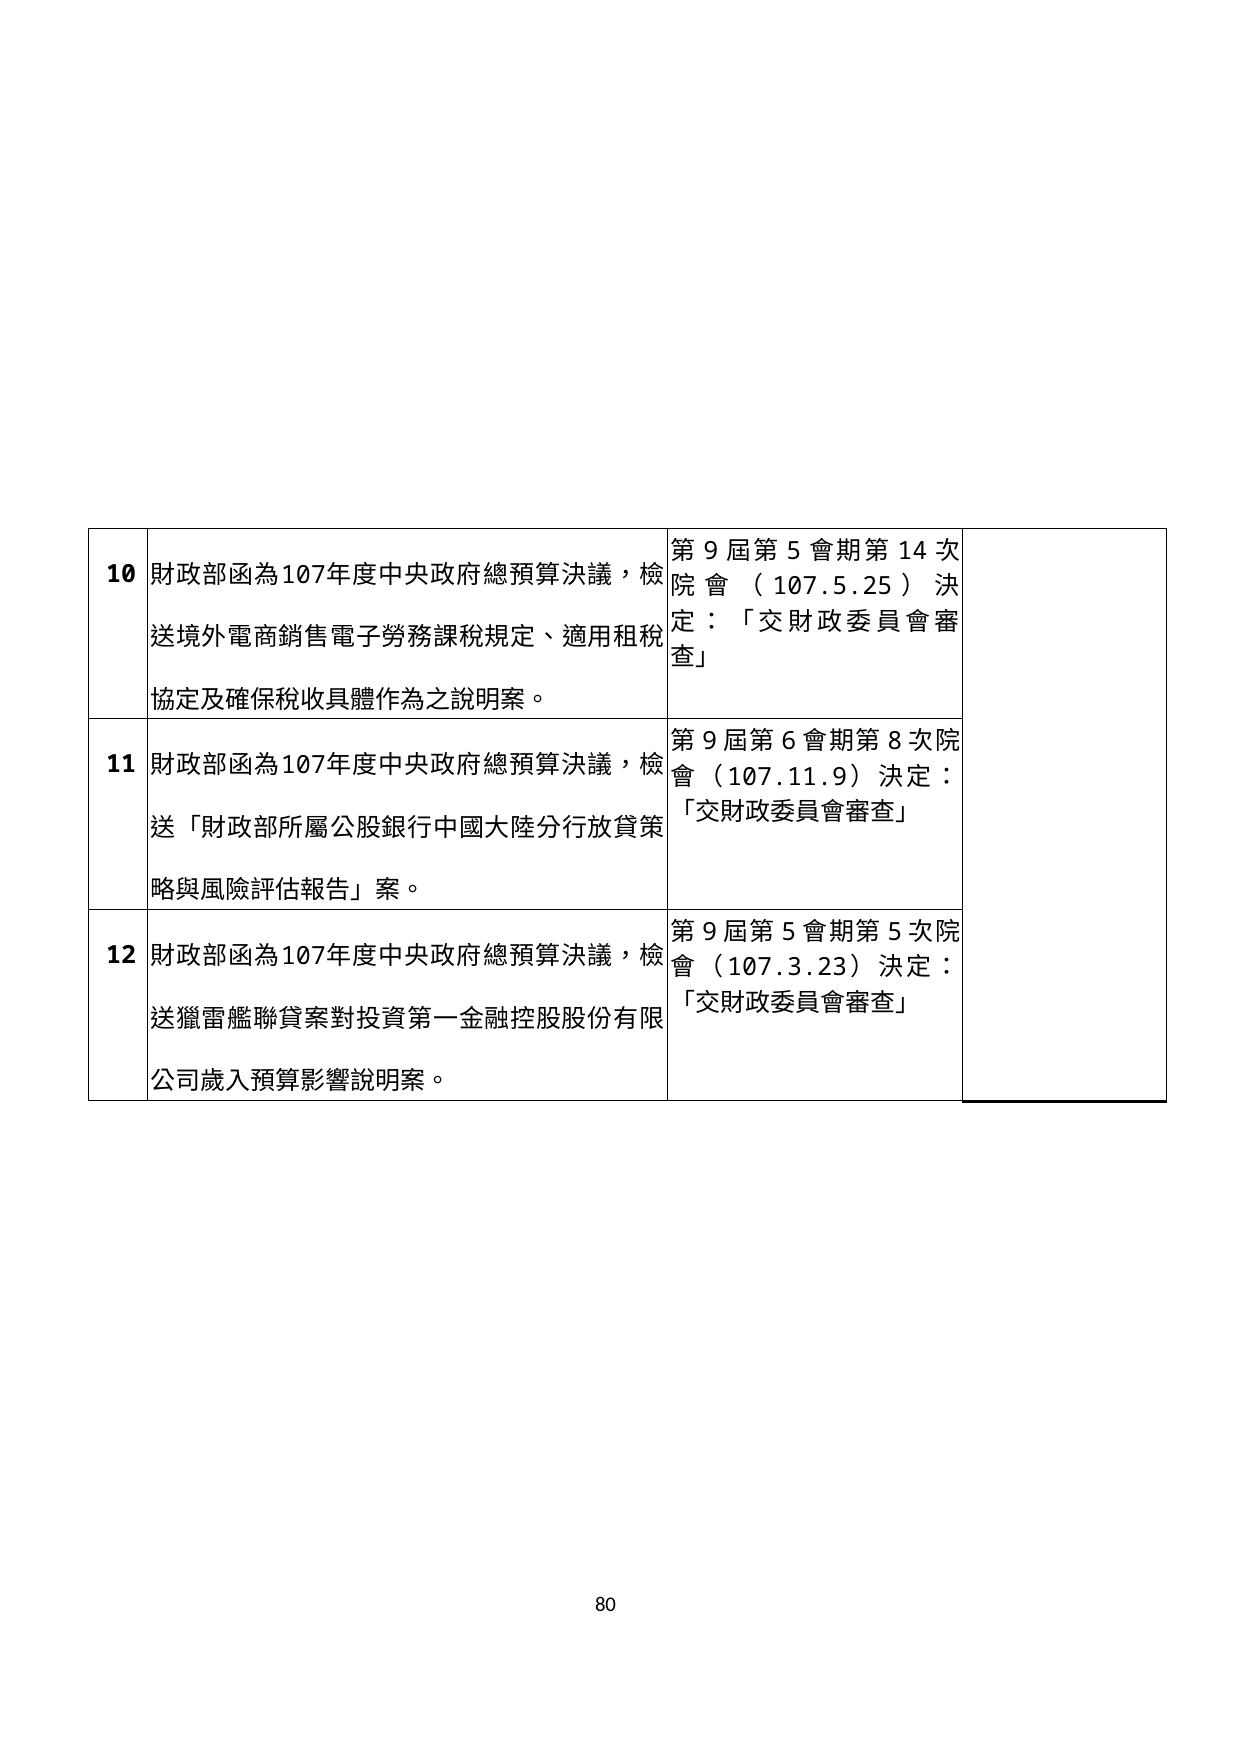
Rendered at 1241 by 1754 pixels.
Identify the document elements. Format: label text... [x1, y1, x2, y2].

table_cell 第9屆第5會期第14次院會（107.5.25）決定：「交財政委員會審查」 [668, 529, 962, 718]
table_cell 財政部函為107年度中央政府總預算決議，檢送「財政部所屬公股銀行中國大陸分行放貸策略與風險評估報告」案。 [148, 719, 667, 909]
table_cell 第9屆第5會期第5次院會（107.3.23）決定：「交財政委員會審查」 [668, 910, 962, 1099]
table_cell 財政部函為107年度中央政府總預算決議，檢送獵雷艦聯貸案對投資第一金融控股股份有限公司歲入預算影響說明案。 [148, 910, 667, 1099]
table_cell [89, 529, 147, 718]
table_cell [89, 719, 147, 909]
table_cell [89, 910, 147, 1099]
table_cell 財政部函為107年度中央政府總預算決議，檢送境外電商銷售電子勞務課稅規定、適用租稅協定及確保稅收具體作為之說明案。 [148, 529, 667, 718]
table_cell [963, 529, 1166, 1099]
table_cell 第9屆第6會期第8次院會（107.11.9）決定：「交財政委員會審查」 [668, 719, 962, 909]
